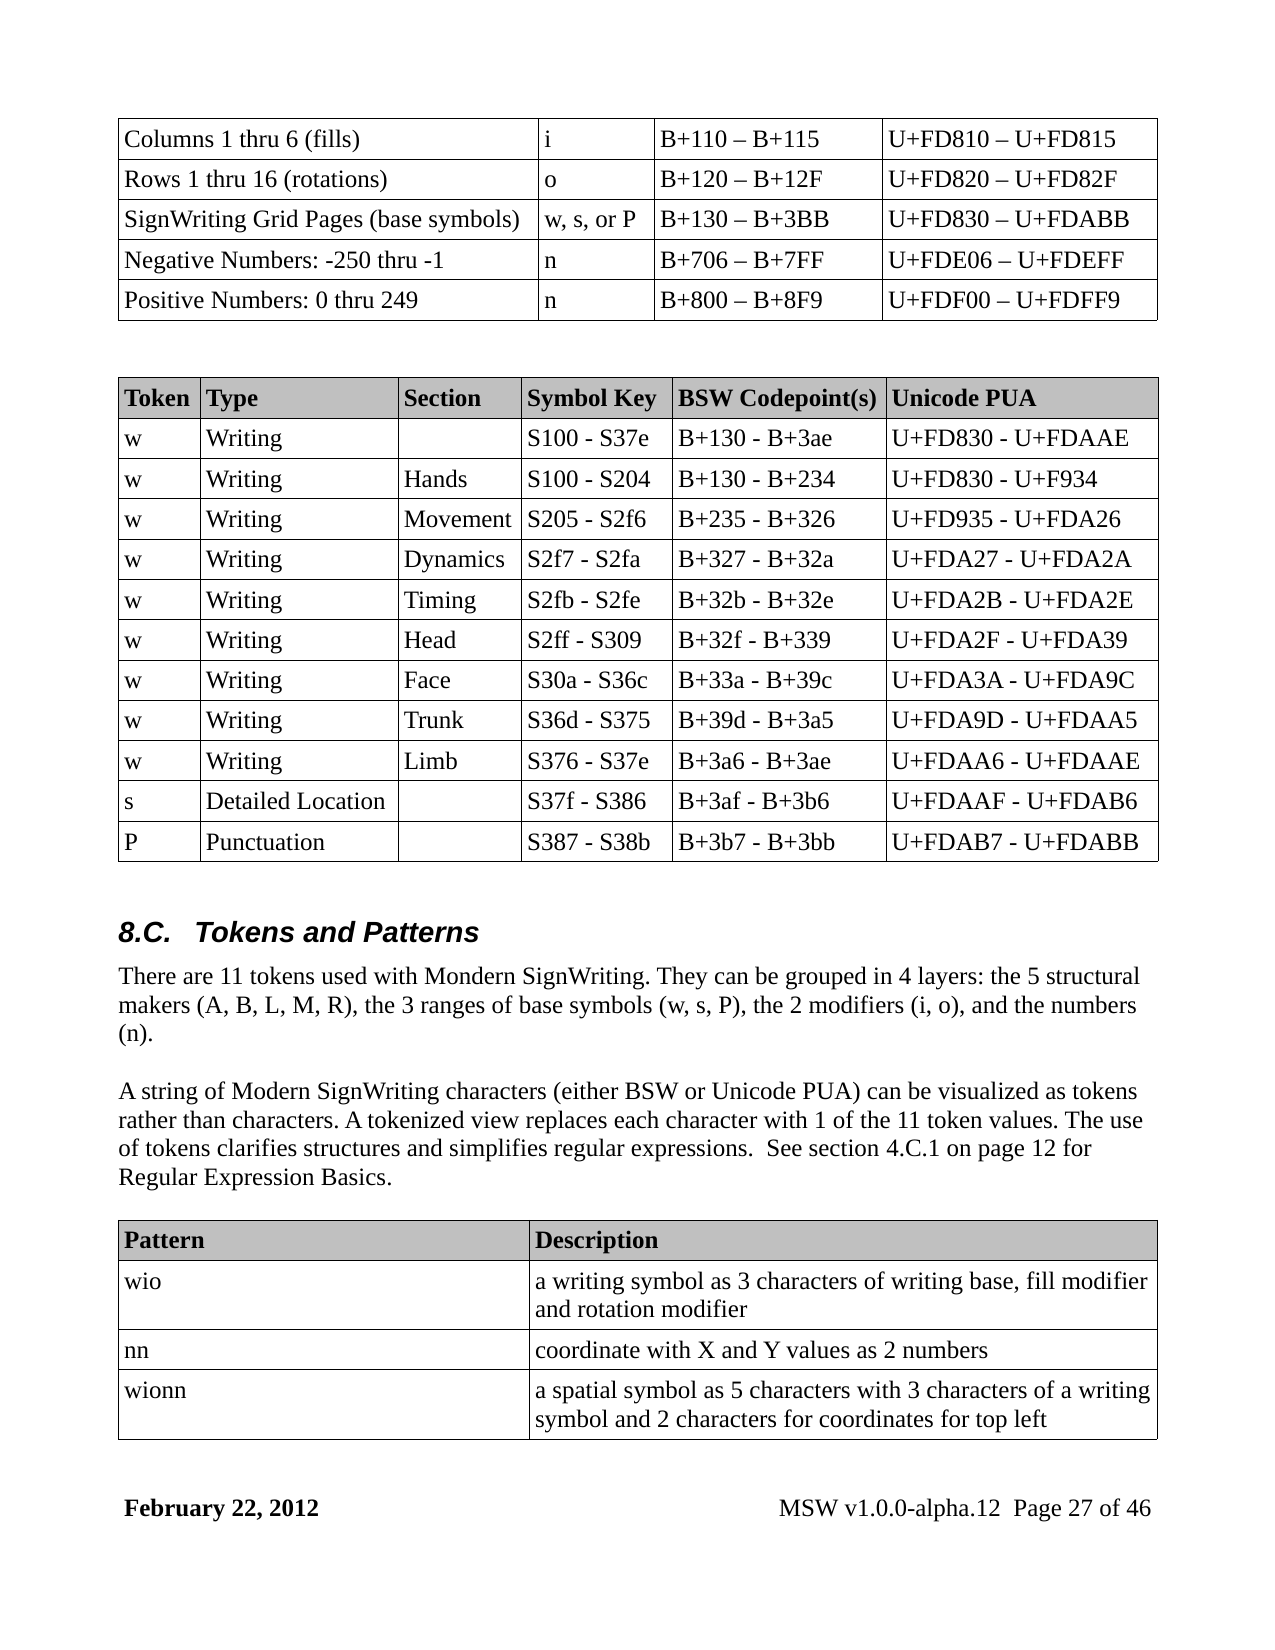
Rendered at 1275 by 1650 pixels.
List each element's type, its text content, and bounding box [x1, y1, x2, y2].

table_cell Positive Numbers: 0 thru 249 [119, 280, 538, 320]
table_cell Dynamics [399, 540, 521, 579]
table_cell Face [399, 661, 521, 700]
table_cell B+706 – B+7FF [655, 240, 882, 279]
table_cell U+FD935 - U+FDA26 [887, 499, 1158, 538]
table_cell i [539, 119, 654, 158]
table_cell U+FD810 – U+FD815 [883, 119, 1157, 158]
table_cell U+FDF00 – U+FDFF9 [883, 280, 1157, 320]
table_cell S100 - S204 [522, 459, 672, 498]
table_cell w [119, 701, 200, 740]
subtitle Tokens and Patterns [118, 915, 1157, 948]
table_cell S2fb - S2fe [522, 580, 672, 619]
table_header Pattern [119, 1221, 529, 1260]
table_cell B+3a6 - B+3ae [673, 741, 886, 780]
table_cell U+FDA2F - U+FDA39 [887, 620, 1158, 659]
table_cell Movement [399, 499, 521, 538]
table_cell P [119, 822, 200, 861]
text There are 11 tokens used with Mondern SignWriting. They can be grouped in 4 layers: the 5 structural makers (A, B, L, M, R), the 3 ranges of base symbols (w, s, P), the 2 modifiers (i, o), and the numbers (n). [118, 961, 1157, 1047]
table_cell B+327 - B+32a [673, 540, 886, 579]
table_cell [399, 419, 521, 458]
table_cell B+32b - B+32e [673, 580, 886, 619]
table_cell Hands [399, 459, 521, 498]
table_cell Writing [201, 499, 398, 538]
table_cell Writing [201, 701, 398, 740]
table_cell n [539, 240, 654, 279]
table_cell w [119, 459, 200, 498]
table_cell B+130 - B+234 [673, 459, 886, 498]
table_cell Limb [399, 741, 521, 780]
table_cell Negative Numbers: -250 thru -1 [119, 240, 538, 279]
table_cell U+FDAA6 - U+FDAAE [887, 741, 1158, 780]
text A string of Modern SignWriting characters (either BSW or Unicode PUA) can be visualized as tokens rather than characters. A tokenized view replaces each character with 1 of the 11 token values. The use of tokens clarifies structures and simplifies regular expressions. See section 4.C.1 on page 11 for Regular Expression Basics. [118, 1076, 1157, 1191]
table_cell U+FD820 – U+FD82F [883, 160, 1157, 199]
table_cell B+33a - B+39c [673, 661, 886, 700]
table_cell U+FDE06 – U+FDEFF [883, 240, 1157, 279]
table_cell w, s, or P [539, 200, 654, 239]
table_cell nn [119, 1330, 529, 1369]
table_cell w [119, 499, 200, 538]
table_cell B+110 – B+115 [655, 119, 882, 158]
table_cell Punctuation [201, 822, 398, 861]
table_cell U+FD830 - U+FDAAE [887, 419, 1158, 458]
table_cell n [539, 280, 654, 320]
table_cell Columns 1 thru 6 (fills) [119, 119, 538, 158]
table_cell [399, 822, 521, 861]
table_cell Writing [201, 620, 398, 659]
table_cell S30a - S36c [522, 661, 672, 700]
table_cell B+120 – B+12F [655, 160, 882, 199]
table_cell B+130 - B+3ae [673, 419, 886, 458]
table_cell B+800 – B+8F9 [655, 280, 882, 320]
table_cell Rows 1 thru 16 (rotations) [119, 160, 538, 199]
table_cell Writing [201, 419, 398, 458]
table_cell U+FD830 – U+FDABB [883, 200, 1157, 239]
table_cell U+FDA2B - U+FDA2E [887, 580, 1158, 619]
table_cell S100 - S37e [522, 419, 672, 458]
table_cell Head [399, 620, 521, 659]
table_header Symbol Key [522, 378, 672, 418]
table_cell B+3b7 - B+3bb [673, 822, 886, 861]
table_cell U+FD830 - U+F934 [887, 459, 1158, 498]
table_header Token [119, 378, 200, 418]
table_header Unicode PUA [887, 378, 1158, 418]
table_header BSW Codepoint(s) [673, 378, 886, 418]
table_cell B+235 - B+326 [673, 499, 886, 538]
table_cell Writing [201, 580, 398, 619]
table_cell w [119, 540, 200, 579]
table_cell U+FDA9D - U+FDAA5 [887, 701, 1158, 740]
table_header Description [530, 1221, 1157, 1260]
table_cell Writing [201, 741, 398, 780]
table_cell s [119, 781, 200, 821]
table_cell U+FDA27 - U+FDA2A [887, 540, 1158, 579]
table_cell SignWriting Grid Pages (base symbols) [119, 200, 538, 239]
table_cell B+3af - B+3b6 [673, 781, 886, 821]
table_cell S205 - S2f6 [522, 499, 672, 538]
table_cell S36d - S375 [522, 701, 672, 740]
table_cell U+FDAAF - U+FDAB6 [887, 781, 1158, 821]
table_cell [399, 781, 521, 821]
table_cell a spatial symbol as 5 characters with 3 characters of a writing symbol and 2 characters for coordinates for top left [530, 1370, 1157, 1438]
table_cell B+130 – B+3BB [655, 200, 882, 239]
table_cell o [539, 160, 654, 199]
table_cell w [119, 419, 200, 458]
table_cell w [119, 741, 200, 780]
table_cell U+FDAB7 - U+FDABB [887, 822, 1158, 861]
table_cell wionn [119, 1370, 529, 1438]
table_cell coordinate with X and Y values as 2 numbers [530, 1330, 1157, 1369]
table_cell B+39d - B+3a5 [673, 701, 886, 740]
table_cell a writing symbol as 3 characters of writing base, fill modifier and rotation modifier [530, 1261, 1157, 1329]
table_cell S387 - S38b [522, 822, 672, 861]
table_cell U+FDA3A - U+FDA9C [887, 661, 1158, 700]
table_cell Trunk [399, 701, 521, 740]
table_cell S37f - S386 [522, 781, 672, 821]
table_cell S376 - S37e [522, 741, 672, 780]
table_cell S2f7 - S2fa [522, 540, 672, 579]
table_cell w [119, 620, 200, 659]
table_cell Writing [201, 540, 398, 579]
table_cell S2ff - S309 [522, 620, 672, 659]
table_cell B+32f - B+339 [673, 620, 886, 659]
table_header Type [201, 378, 398, 418]
table_cell Writing [201, 661, 398, 700]
table_cell Timing [399, 580, 521, 619]
table_cell Writing [201, 459, 398, 498]
table_cell w [119, 580, 200, 619]
table_cell w [119, 661, 200, 700]
table_cell Detailed Location [201, 781, 398, 821]
table_cell wio [119, 1261, 529, 1329]
table_header Section [399, 378, 521, 418]
